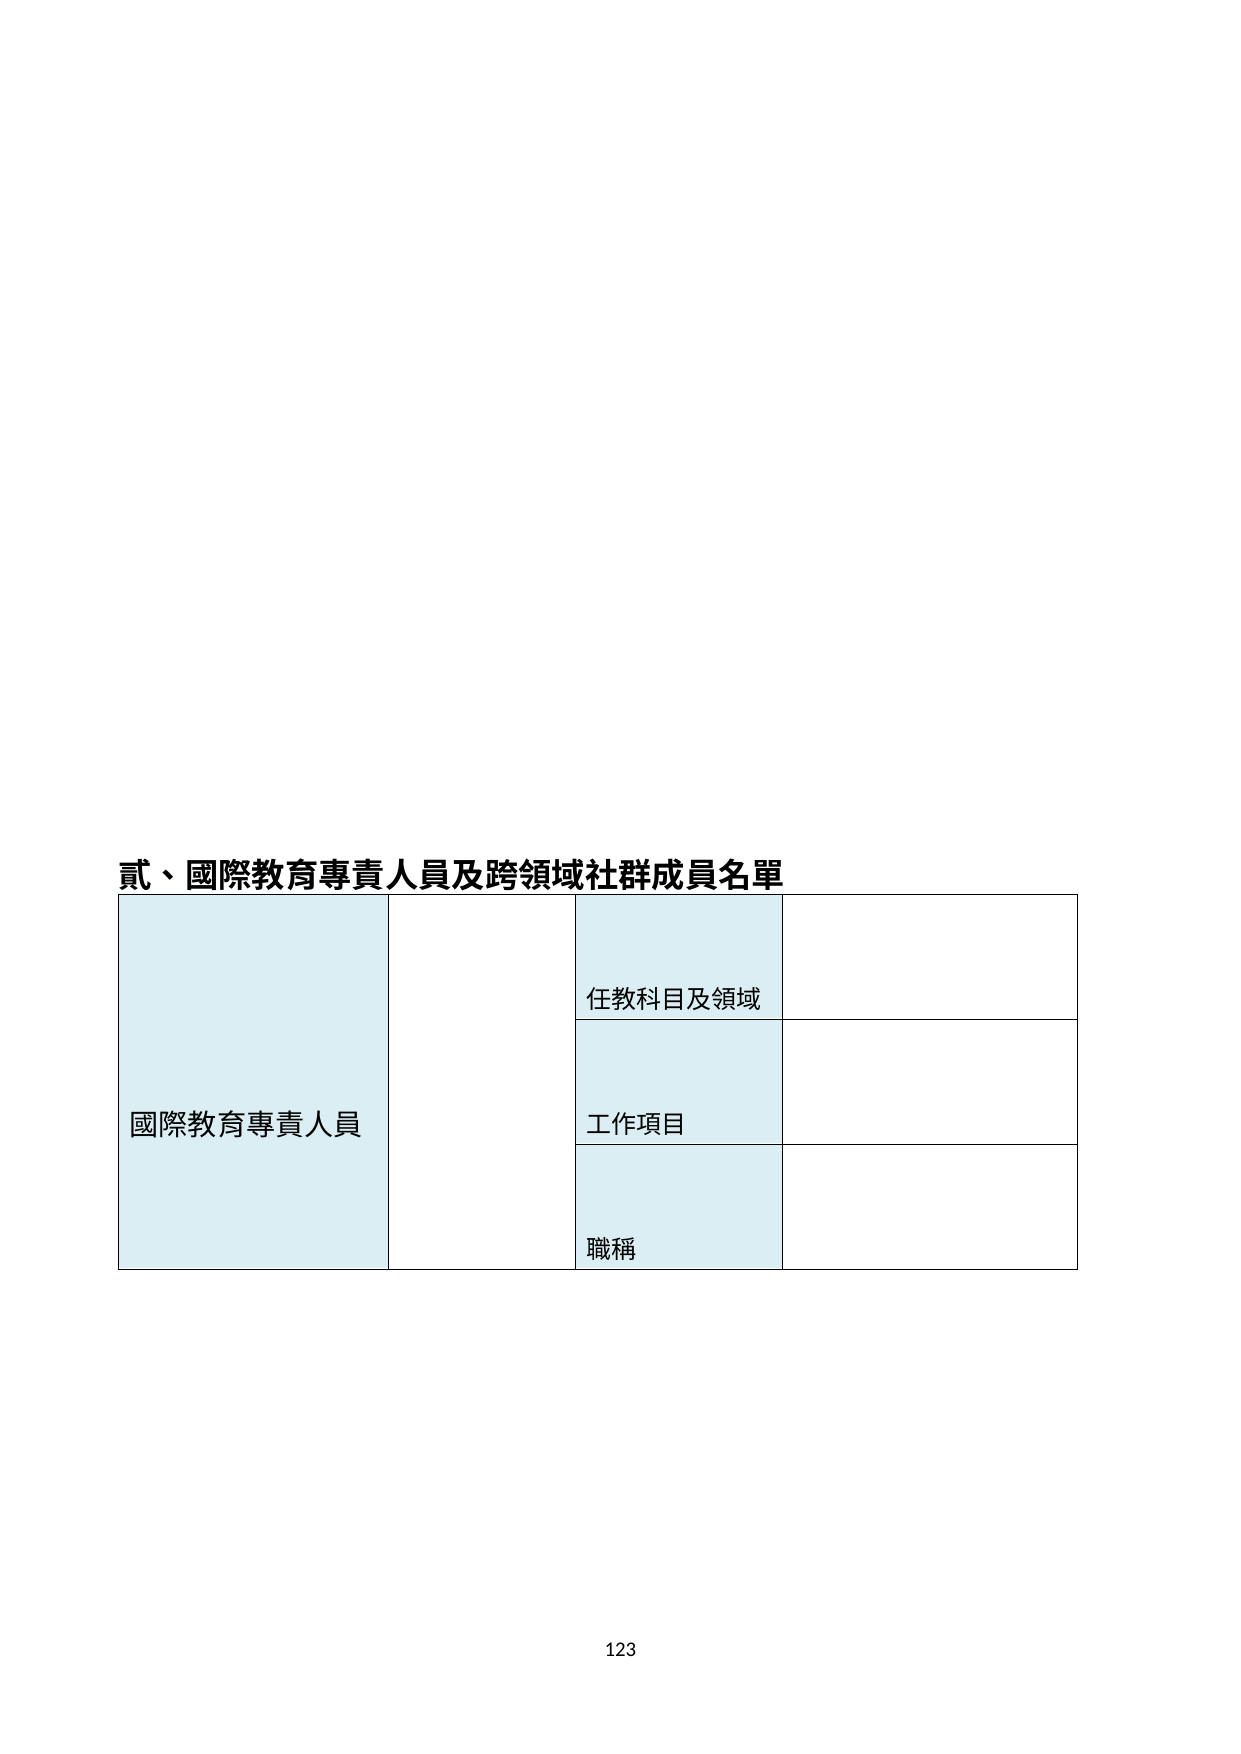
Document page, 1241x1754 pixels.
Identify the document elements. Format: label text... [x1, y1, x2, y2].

table_header [389, 895, 575, 1268]
text 貳、國際教育專責人員及跨領域社群成員名單 [118, 831, 1122, 893]
table_header [783, 895, 1077, 1018]
table_cell [783, 1020, 1077, 1143]
table_cell [783, 1145, 1077, 1268]
table_cell 職稱 [576, 1145, 782, 1268]
table_cell 工作項目 [576, 1020, 782, 1143]
table_header 任教科目及領域 [576, 895, 782, 1018]
table_header 國際教育專責人員 [119, 895, 388, 1268]
